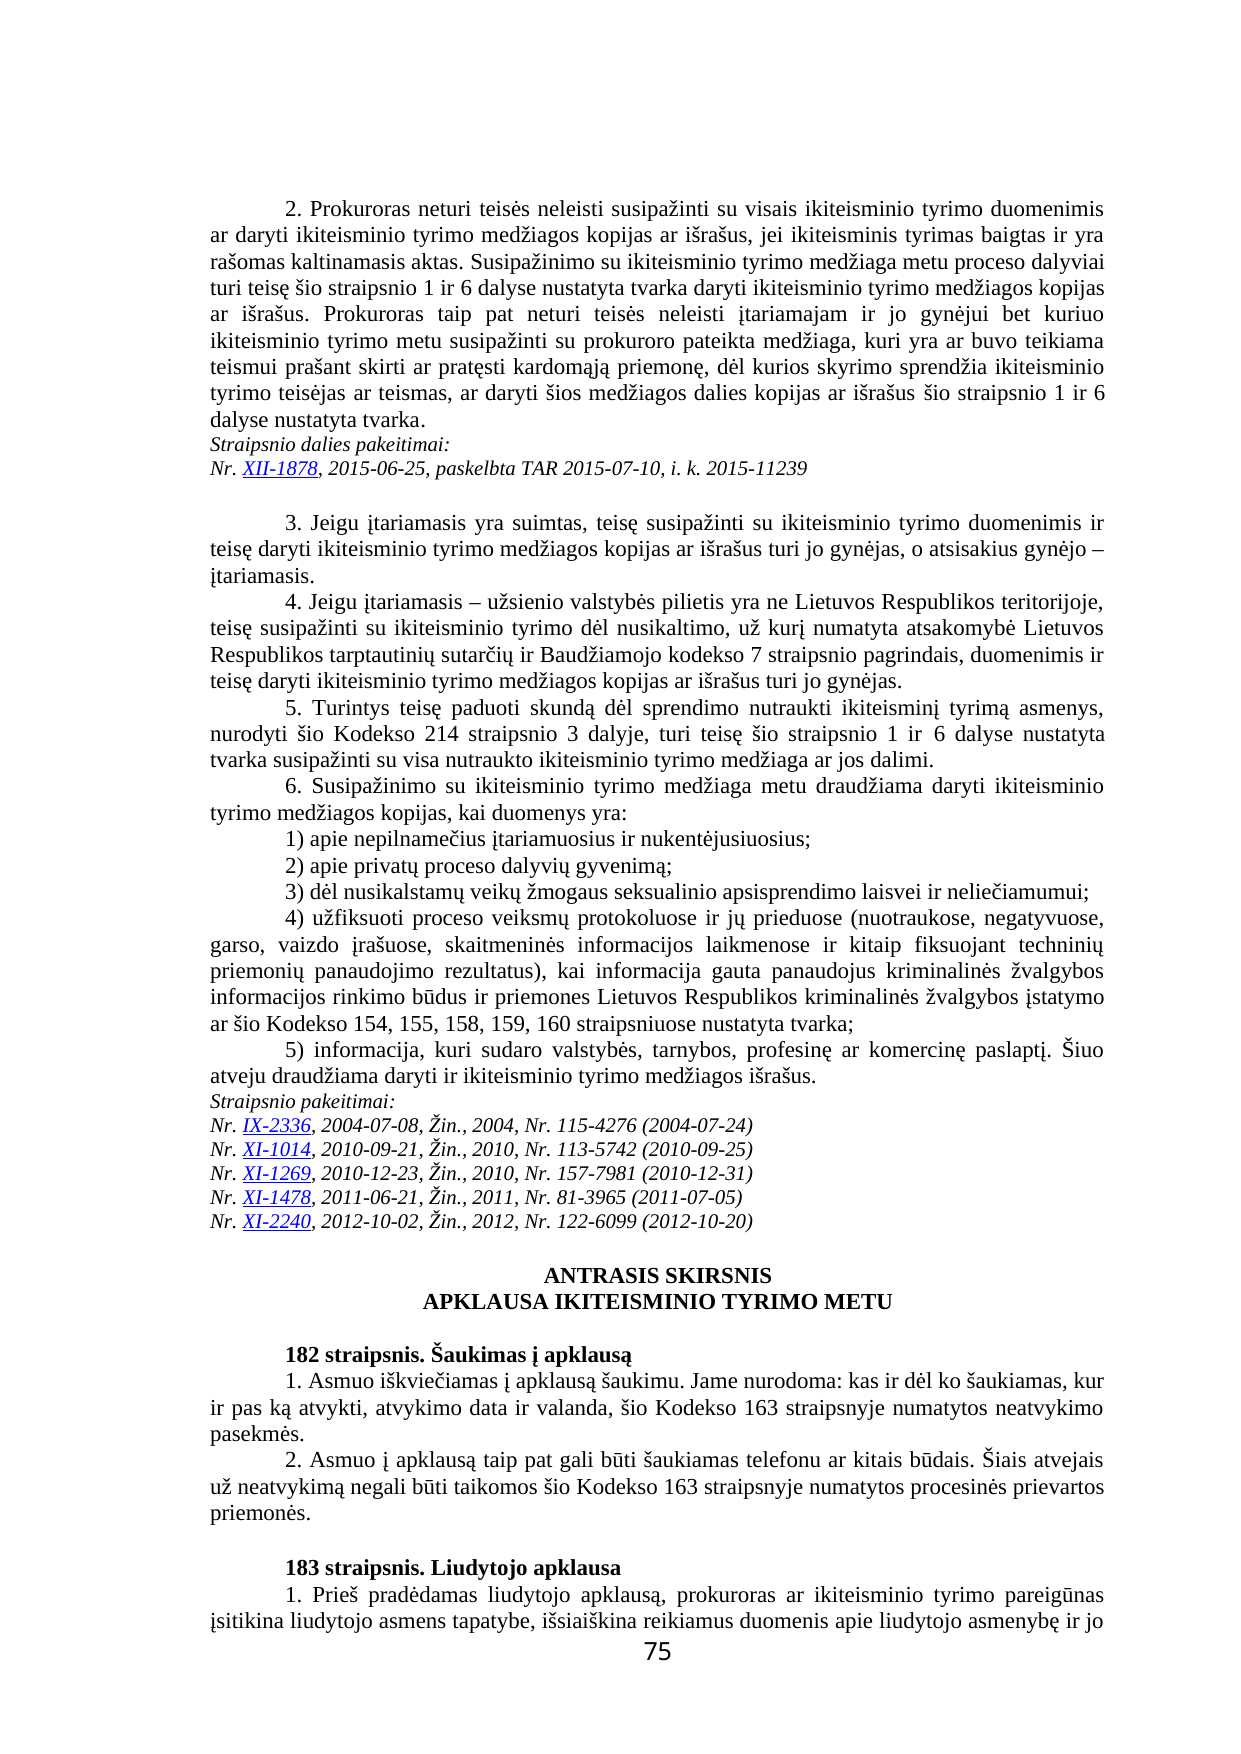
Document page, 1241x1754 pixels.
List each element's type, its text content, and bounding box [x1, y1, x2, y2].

text Nr. XI-1014, 2010-09-21, Žin., 2010, Nr. 113-5742 (2010-09-25) [210, 1137, 1106, 1161]
text 4) užfiksuoti proceso veiksmų protokoluose ir jų prieduose (nuotraukose, negatyvuose, garso, vaizdo įrašuose, skaitmeninės informacijos laikmenose ir kitaip fiksuojant techninių priemonių panaudojimo rezultatus), kai informacija gauta panaudojus kriminalinės žvalgybos informacijos rinkimo būdus ir priemones Lietuvos Respublikos kriminalinės žvalgybos įstatymo ar šio Kodekso 154, 155, 158, 159, 160 straipsniuose nustatyta tvarka; [210, 904, 1106, 1036]
text 6. Susipažinimo su ikiteisminio tyrimo medžiaga metu draudžiama daryti ikiteisminio tyrimo medžiagos kopijas, kai duomenys yra: [210, 773, 1106, 825]
text 3) dėl nusikalstamų veikų žmogaus seksualinio apsisprendimo laisvei ir neliečiamumui; [210, 878, 1106, 904]
text Straipsnio pakeitimai: [210, 1089, 1106, 1113]
text 1. Asmuo iškviečiamas į apklausą šaukimu. Jame nurodoma: kas ir dėl ko šaukiamas, kur ir pas ką atvykti, atvykimo data ir valanda, šio Kodekso 163 straipsnyje numatytos neatvykimo pasekmės. [210, 1367, 1106, 1446]
text 5. Turintys teisę paduoti skundą dėl sprendimo nutraukti ikiteisminį tyrimą asmenys, nurodyti šio Kodekso 214 straipsnio 3 dalyje, turi teisę šio straipsnio 1 ir 6 dalyse nustatyta tvarka susipažinti su visa nutraukto ikiteisminio tyrimo medžiaga ar jos dalimi. [210, 693, 1106, 773]
text Nr. XI-1478, 2011-06-21, Žin., 2011, Nr. 81-3965 (2011-07-05) [210, 1185, 1106, 1209]
text 2. Prokuroras neturi teisės neleisti susipažinti su visais ikiteisminio tyrimo duomenimis ar daryti ikiteisminio tyrimo medžiagos kopijas ar išrašus, jei ikiteisminis tyrimas baigtas ir yra rašomas kaltinamasis aktas. Susipažinimo su ikiteisminio tyrimo medžiaga metu proceso dalyviai turi teisę šio straipsnio 1 ir 6 dalyse nustatyta tvarka daryti ikiteisminio tyrimo medžiagos kopijas ar išrašus. Prokuroras taip pat neturi teisės neleisti įtariamajam ir jo gynėjui bet kuriuo ikiteisminio tyrimo metu susipažinti su prokuroro pateikta medžiaga, kuri yra ar buvo teikiama teismui prašant skirti ar pratęsti kardomąją priemonę, dėl kurios skyrimo sprendžia ikiteisminio tyrimo teisėjas ar teismas, ar daryti šios medžiagos dalies kopijas ar išrašus šio straipsnio 1 ir 6 dalyse nustatyta tvarka. [210, 195, 1106, 432]
text 2. Asmuo į apklausą taip pat gali būti šaukiamas telefonu ar kitais būdais. Šiais atvejais už neatvykimą negali būti taikomos šio Kodekso 163 straipsnyje numatytos procesinės prievartos priemonės. [210, 1446, 1106, 1526]
text Apklausa ikiteisminio tyrimo metu [210, 1288, 1106, 1315]
text Nr. IX-2336, 2004-07-08, Žin., 2004, Nr. 115-4276 (2004-07-24) [210, 1113, 1106, 1137]
text 182 straipsnis. Šaukimas į apklausą [210, 1341, 1106, 1367]
text Straipsnio dalies pakeitimai: [210, 432, 1106, 456]
text 1. Prieš pradėdamas liudytojo apklausą, prokuroras ar ikiteisminio tyrimo pareigūnas įsitikina liudytojo asmens tapatybe, išsiaiškina reikiamus duomenis apie liudytojo asmenybę ir jo [210, 1581, 1106, 1633]
text Nr. XII-1878, 2015-06-25, paskelbta TAR 2015-07-10, i. k. 2015-11239 [210, 456, 1106, 480]
text 2) apie privatų proceso dalyvių gyvenimą; [210, 852, 1106, 878]
text 183 straipsnis. Liudytojo apklausa [210, 1554, 1106, 1581]
text Nr. XI-1269, 2010-12-23, Žin., 2010, Nr. 157-7981 (2010-12-31) [210, 1161, 1106, 1185]
text 4. Jeigu įtariamasis – užsienio valstybės pilietis yra ne Lietuvos Respublikos teritorijoje, teisę susipažinti su ikiteisminio tyrimo dėl nusikaltimo, už kurį numatyta atsakomybė Lietuvos Respublikos tarptautinių sutarčių ir Baudžiamojo kodekso 7 straipsnio pagrindais, duomenimis ir teisę daryti ikiteisminio tyrimo medžiagos kopijas ar išrašus turi jo gynėjas. [210, 588, 1106, 693]
text 5) informacija, kuri sudaro valstybės, tarnybos, profesinę ar komercinę paslaptį. Šiuo atveju draudžiama daryti ir ikiteisminio tyrimo medžiagos išrašus. [210, 1036, 1106, 1089]
text ANTRASIS SKIRSNIS [210, 1262, 1106, 1288]
text 1) apie nepilnamečius įtariamuosius ir nukentėjusiuosius; [210, 825, 1106, 852]
text 3. Jeigu įtariamasis yra suimtas, teisę susipažinti su ikiteisminio tyrimo duomenimis ir teisę daryti ikiteisminio tyrimo medžiagos kopijas ar išrašus turi jo gynėjas, o atsisakius gynėjo – įtariamasis. [210, 509, 1106, 588]
text Nr. XI-2240, 2012-10-02, Žin., 2012, Nr. 122-6099 (2012-10-20) [210, 1209, 1106, 1233]
